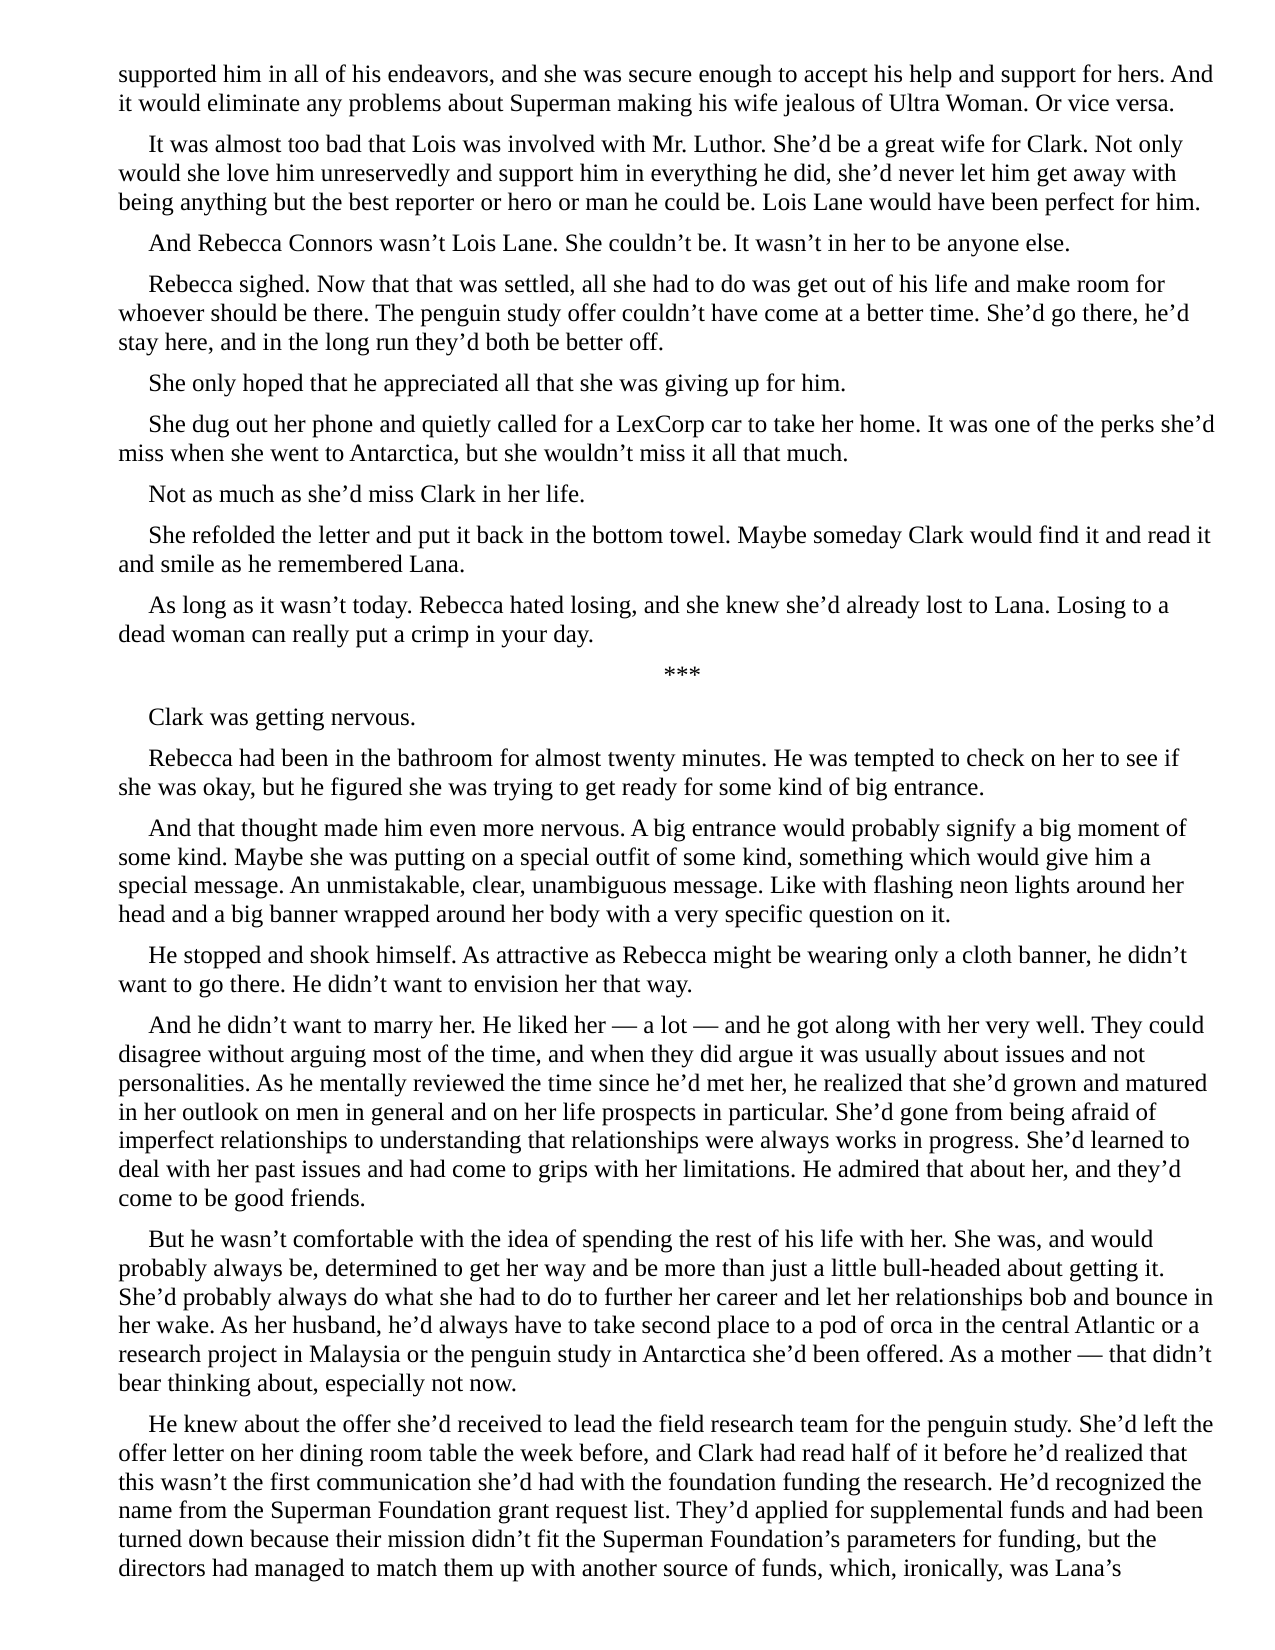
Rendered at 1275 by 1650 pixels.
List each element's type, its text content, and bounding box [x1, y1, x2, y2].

text Clark was getting nervous. [118, 702, 1216, 730]
text supported him in all of his endeavors, and she was secure enough to accept his help and support for hers. And it would eliminate any problems about Superman making his wife jealous of Ultra Woman. Or vice versa. [118, 59, 1216, 117]
text She dug out her phone and quietly called for a LexCorp car to take her home. It was one of the perks she’d miss when she went to Antarctica, but she wouldn’t miss it all that much. [118, 409, 1216, 467]
text But he wasn’t comfortable with the idea of spending the rest of his life with her. She was, and would probably always be, determined to get her way and be more than just a little bull-headed about getting it. She’d probably always do what she had to do to further her career and let her relationships bob and bounce in her wake. As her husband, he’d always have to take second place to a pod of orca in the central Atlantic or a research project in Malaysia or the penguin study in Antarctica she’d been offered. As a mother — that didn’t bear thinking about, especially not now. [118, 1224, 1216, 1397]
text Rebecca sighed. Now that that was settled, all she had to do was get out of his life and make room for whoever should be there. The penguin study offer couldn’t have come at a better time. She’d go there, he’d stay here, and in the long run they’d both be better off. [118, 269, 1216, 355]
text And Rebecca Connors wasn’t Lois Lane. She couldn’t be. It wasn’t in her to be anyone else. [118, 228, 1216, 257]
text And he didn’t want to marry her. He liked her — a lot — and he got along with her very well. They could disagree without arguing most of the time, and when they did argue it was usually about issues and not personalities. As he mentally reviewed the time since he’d met her, he realized that she’d grown and matured in her outlook on men in general and on her life prospects in particular. She’d gone from being afraid of imperfect relationships to understanding that relationships were always works in progress. She’d learned to deal with her past issues and had come to grips with her limitations. He admired that about her, and they’d come to be good friends. [118, 1010, 1216, 1212]
text He knew about the offer she’d received to lead the field research team for the penguin study. She’d left the offer letter on her dining room table the week before, and Clark had read half of it before he’d realized that this wasn’t the first communication she’d had with the foundation funding the research. He’d recognized the name from the Superman Foundation grant request list. They’d applied for supplemental funds and had been turned down because their mission didn’t fit the Superman Foundation’s parameters for funding, but the directors had managed to match them up with another source of funds, which, ironically, was Lana’s [118, 1409, 1216, 1582]
text She refolded the letter and put it back in the bottom towel. Maybe someday Clark would find it and read it and smile as he remembered Lana. [118, 520, 1216, 578]
text Not as much as she’d miss Clark in her life. [118, 479, 1216, 508]
text She only hoped that he appreciated all that she was giving up for him. [118, 368, 1216, 397]
text Rebecca had been in the bathroom for almost twenty minutes. He was tempted to check on her to see if she was okay, but he figured she was trying to get ready for some kind of big entrance. [118, 743, 1216, 800]
text And that thought made him even more nervous. A big entrance would probably signify a big moment of some kind. Maybe she was putting on a special outfit of some kind, something which would give him a special message. An unmistakable, clear, unambiguous message. Like with flashing neon lights around her head and a big banner wrapped around her body with a very specific question on it. [118, 813, 1216, 928]
text He stopped and shook himself. As attractive as Rebecca might be wearing only a cloth banner, he didn’t want to go there. He didn’t want to envision her that way. [118, 940, 1216, 998]
text As long as it wasn’t today. Rebecca hated losing, and she knew she’d already lost to Lana. Losing to a dead woman can really put a crimp in your day. [118, 590, 1216, 648]
text *** [118, 660, 1216, 689]
text It was almost too bad that Lois was involved with Mr. Luthor. She’d be a great wife for Clark. Not only would she love him unreservedly and support him in everything he did, she’d never let him get away with being anything but the best reporter or hero or man he could be. Lois Lane would have been perfect for him. [118, 129, 1216, 215]
